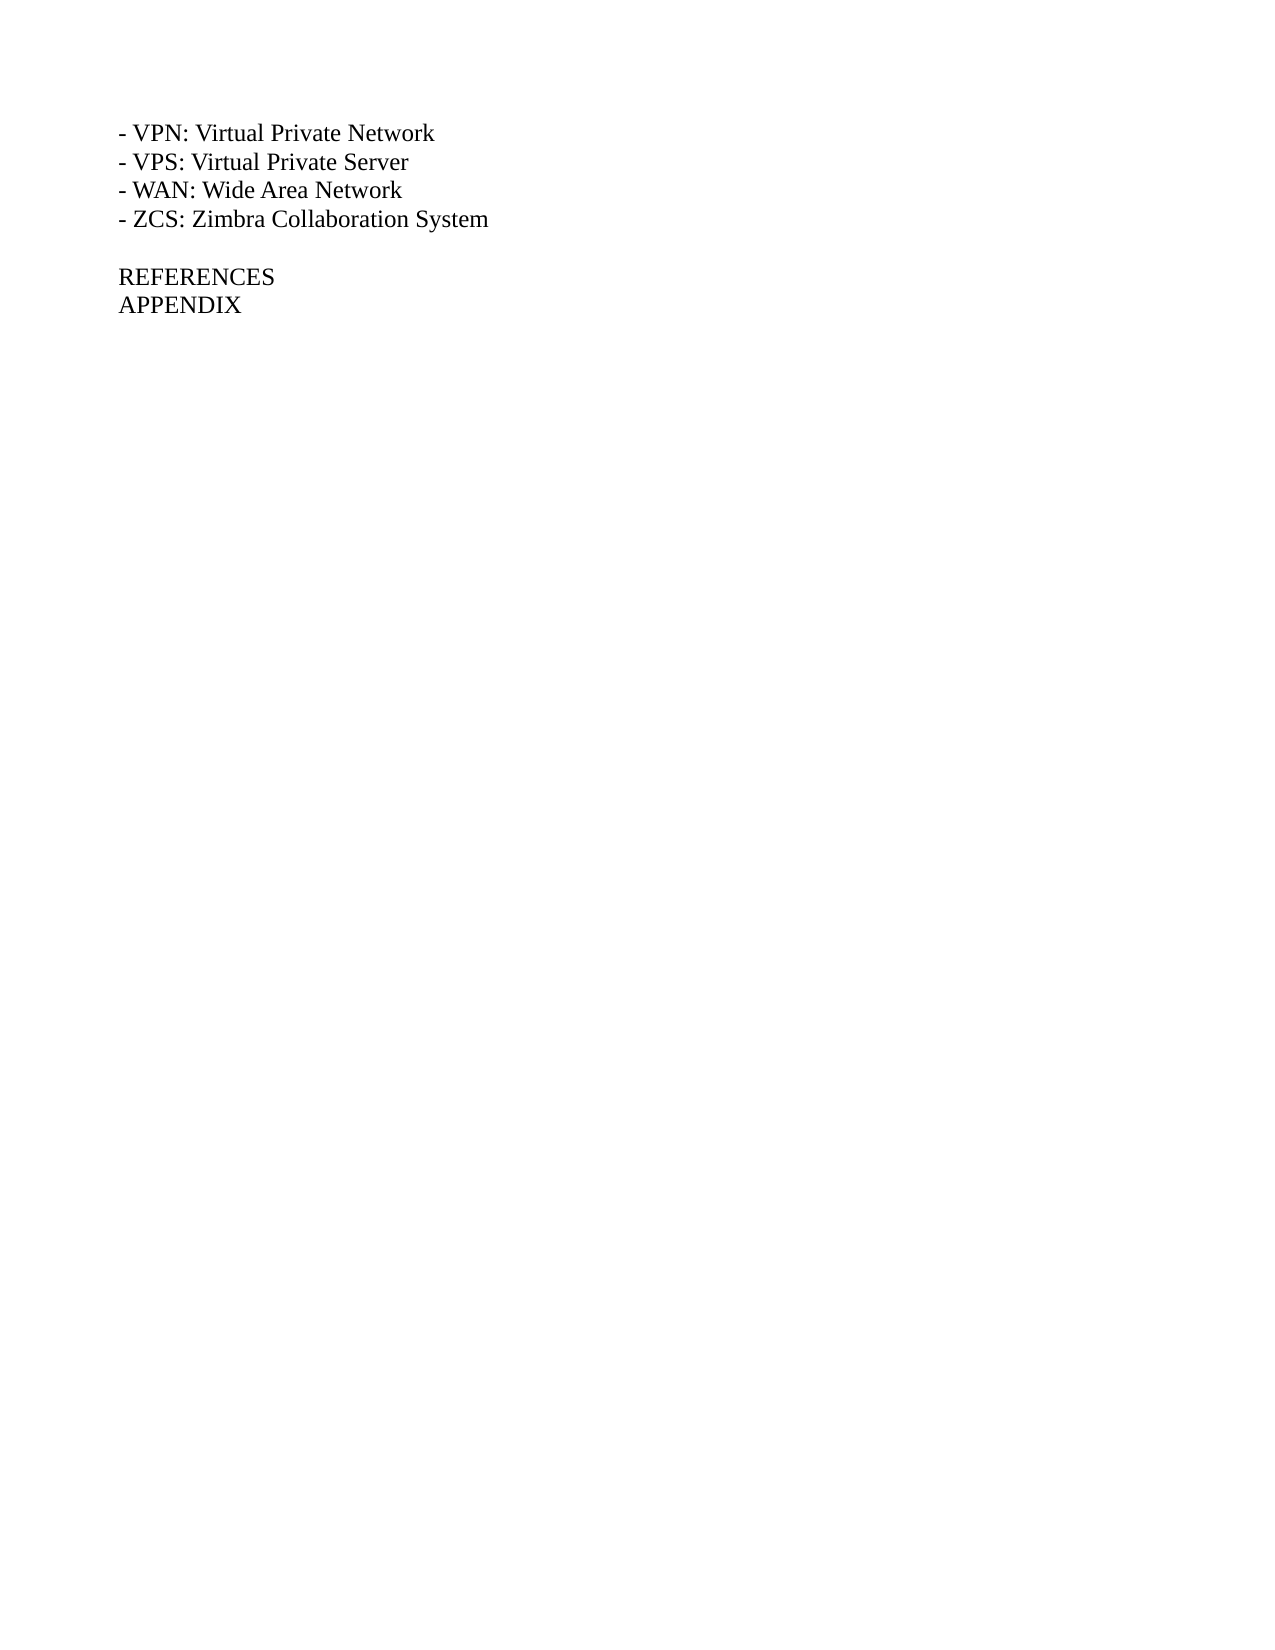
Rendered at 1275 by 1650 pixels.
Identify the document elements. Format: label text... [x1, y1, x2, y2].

text APPENDIX [118, 291, 1157, 319]
text - ZCS: Zimbra Collaboration System [118, 204, 1157, 233]
text - WAN: Wide Area Network [118, 176, 1157, 204]
text - VPN: Virtual Private Network [118, 118, 1157, 147]
text REFERENCES [118, 262, 1157, 291]
text - VPS: Virtual Private Server [118, 147, 1157, 176]
